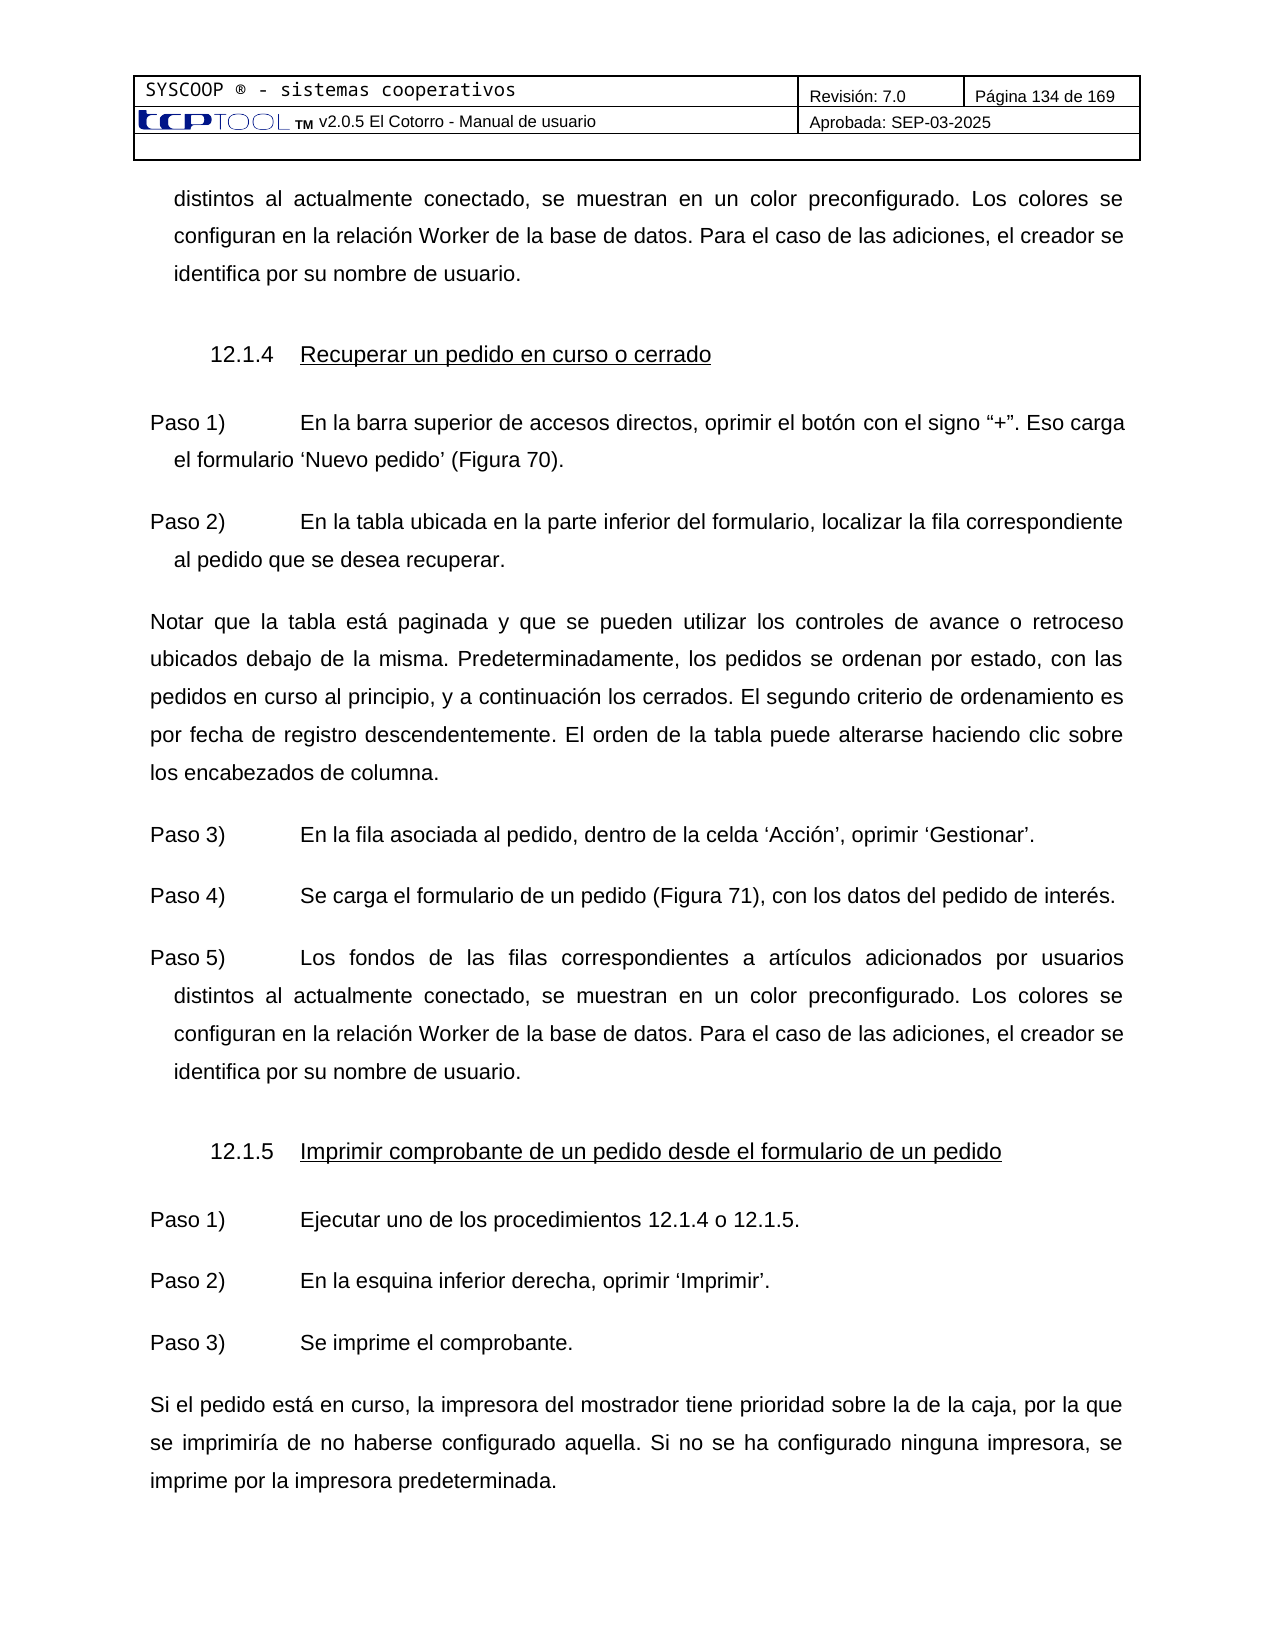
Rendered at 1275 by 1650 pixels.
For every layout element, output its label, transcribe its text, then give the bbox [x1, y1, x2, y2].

list distintos al actualmente conectado, se muestran en un color preconfigurado. Los colores se configuran en la relación Worker de la base de datos. Para el caso de las adiciones, el creador se identifica por su nombre de usuario. [150, 186, 1125, 286]
picture [138, 110, 290, 130]
list En la fila asociada al pedido, dentro de la celda ‘Acción’, oprimir ‘Gestionar’. [150, 822, 1125, 847]
list En la esquina inferior derecha, oprimir ‘Imprimir’. [150, 1268, 1125, 1294]
list Los fondos de las filas correspondientes a artículos adicionados por usuarios distintos al actualmente conectado, se muestran en un color preconfigurado. Los colores se configuran en la relación Worker de la base de datos. Para el caso de las adiciones, el creador se identifica por su nombre de usuario. [150, 945, 1125, 1084]
text Si el pedido está en curso, la impresora del mostrador tiene prioridad sobre la de la caja, por la que se imprimiría de no haberse configurado aquella. Si no se ha configurado ninguna impresora, se imprime por la impresora predeterminada. [150, 1392, 1125, 1493]
list Se imprime el comprobante. [150, 1330, 1125, 1355]
subtitle Recuperar un pedido en curso o cerrado [210, 341, 1125, 367]
list Se carga el formulario de un pedido (Figura 71), con los datos del pedido de interés. [150, 883, 1125, 908]
text Notar que la tabla está paginada y que se pueden utilizar los controles de avance o retroceso ubicados debajo de la misma. Predeterminadamente, los pedidos se ordenan por estado, con las pedidos en curso al principio, y a continuación los cerrados. El segundo criterio de ordenamiento es por fecha de registro descendentemente. El orden de la tabla puede alterarse haciendo clic sobre los encabezados de columna. [150, 608, 1125, 785]
list En la tabla ubicada en la parte inferior del formulario, localizar la fila correspondiente al pedido que se desea recuperar. [150, 509, 1125, 572]
subtitle Imprimir comprobante de un pedido desde el formulario de un pedido [210, 1138, 1125, 1165]
list Ejecutar uno de los procedimientos 12.1.4 o 12.1.5. [150, 1207, 1125, 1232]
list En la barra superior de accesos directos, oprimir el botón con el signo “+”. Eso carga el formulario ‘Nuevo pedido’ (Figura 70). [150, 409, 1125, 472]
